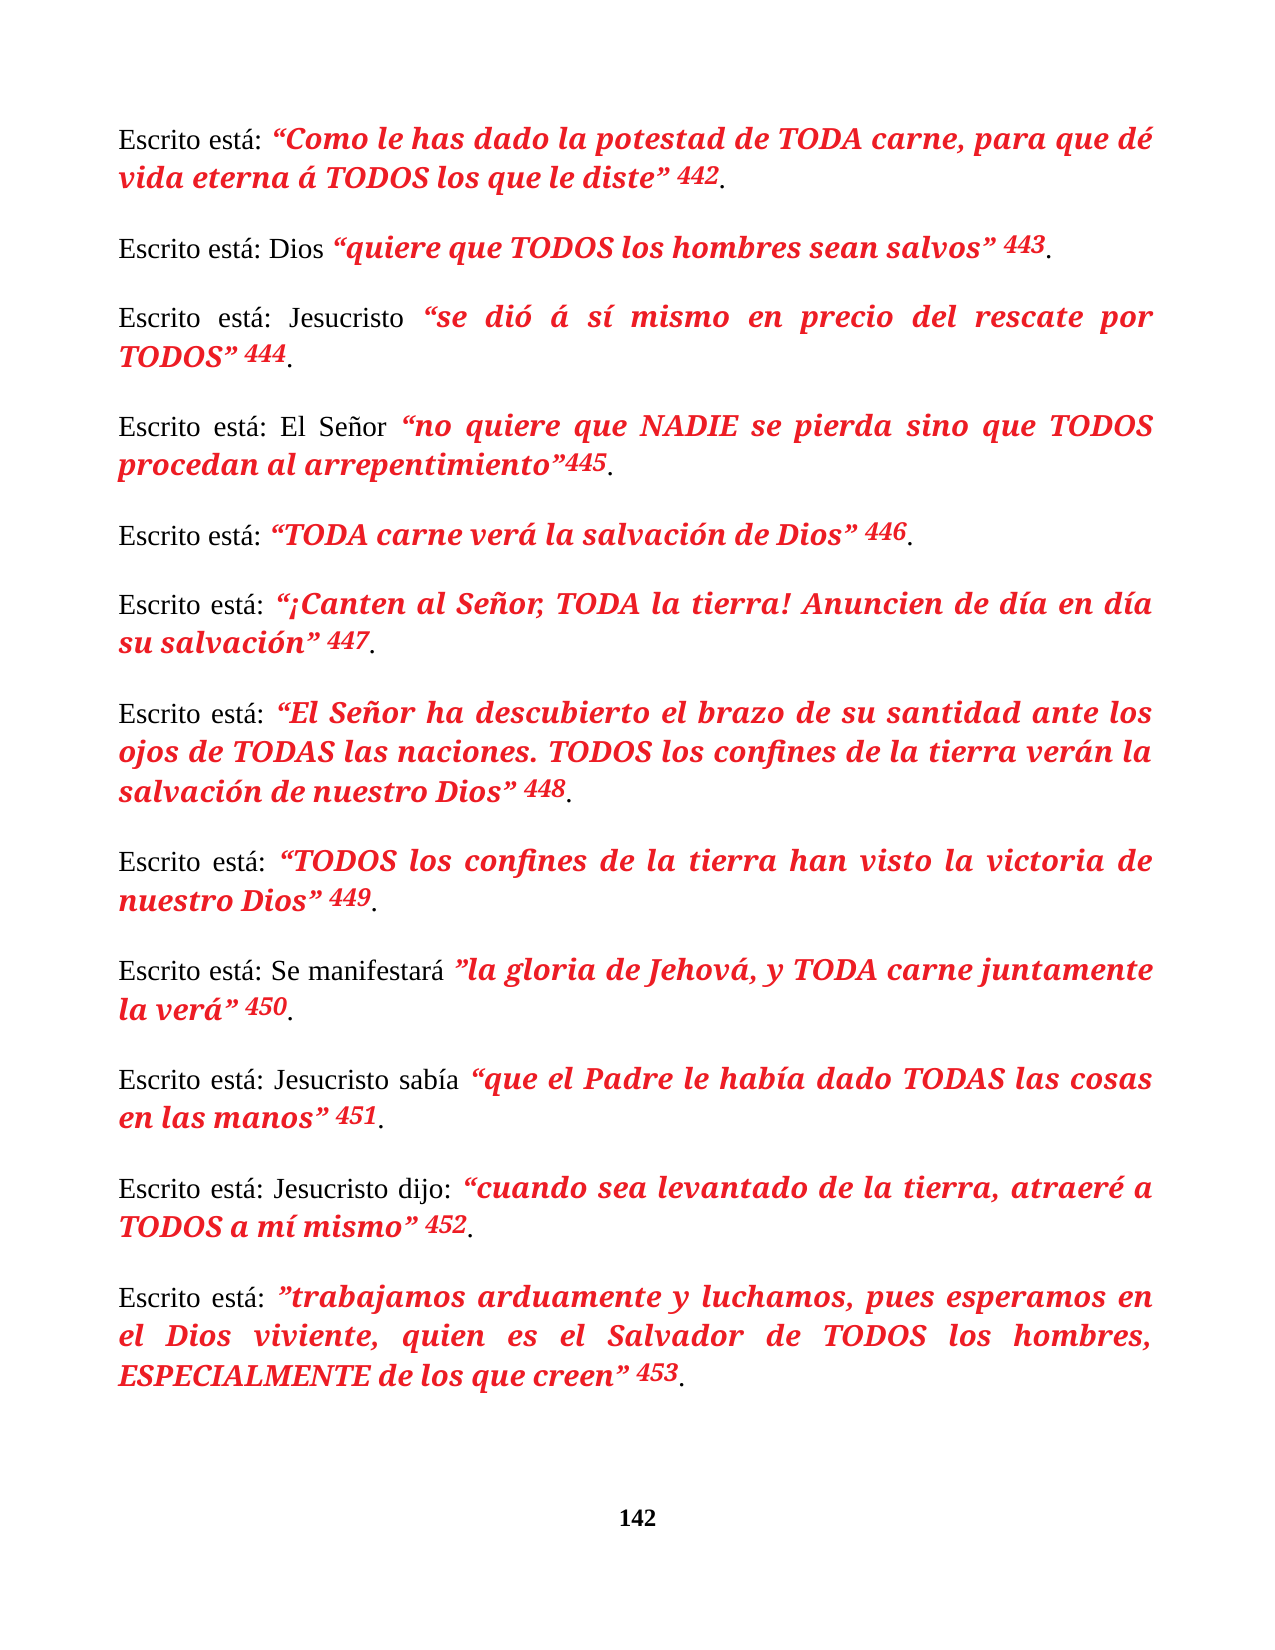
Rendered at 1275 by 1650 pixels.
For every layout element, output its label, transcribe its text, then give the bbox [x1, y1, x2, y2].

text Escrito está: Se manifestará ”la gloria de Jehová, y TODA carne juntamente la verá” . [118, 949, 1157, 1029]
text Escrito está: ”trabajamos arduamente y luchamos, pues esperamos en el Dios viviente, quien es el Salvador de TODOS los hombres, ESPECIALMENTE de los que creen” . [118, 1276, 1157, 1395]
text Escrito está: “TODA carne verá la salvación de Dios” . [118, 514, 1157, 553]
text Escrito está: Jesucristo sabía “que el Padre le había dado TODAS las cosas en las manos” . [118, 1058, 1157, 1137]
text Escrito está: El Señor “no quiere que NADIE se pierda sino que TODOS procedan al arrepentimiento”. [118, 405, 1157, 484]
text Escrito está: “TODOS los confines de la tierra han visto la victoria de nuestro Dios” . [118, 840, 1157, 920]
text Escrito está: Jesucristo dijo: “cuando sea levantado de la tierra, atraeré a TODOS a mí mismo” . [118, 1167, 1157, 1246]
text Escrito está: “¡Canten al Señor, TODA la tierra! Anuncien de día en día su salvación” . [118, 583, 1157, 662]
text Escrito está: Jesucristo “se dió á sí mismo en precio del rescate por TODOS” . [118, 296, 1157, 376]
text Escrito está: “Como le has dado la potestad de TODA carne, para que dé vida eterna á TODOS los que le diste” . [118, 118, 1157, 197]
text Escrito está: Dios “quiere que TODOS los hombres sean salvos” . [118, 227, 1157, 267]
text Escrito está: “El Señor ha descubierto el brazo de su santidad ante los ojos de TODAS las naciones. TODOS los confines de la tierra verán la salvación de nuestro Dios” . [118, 692, 1157, 811]
